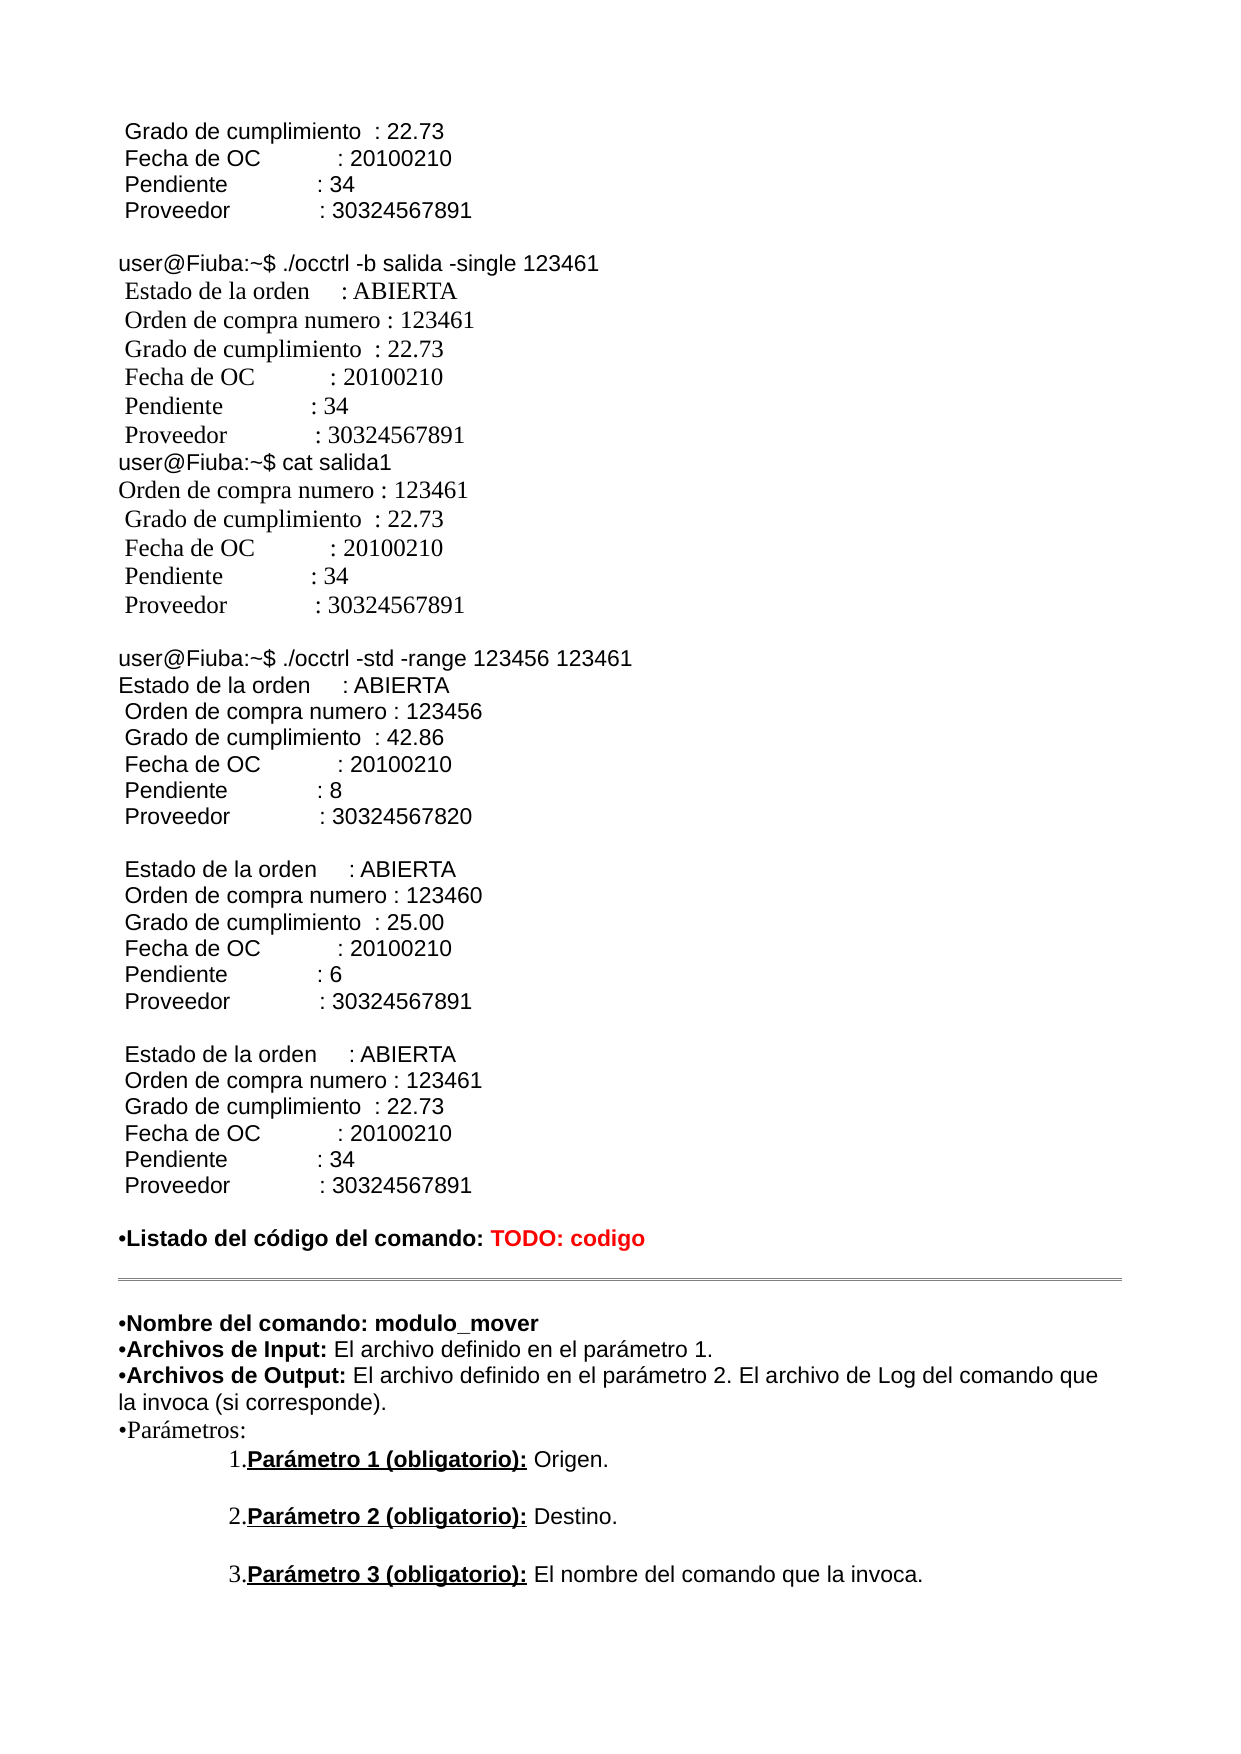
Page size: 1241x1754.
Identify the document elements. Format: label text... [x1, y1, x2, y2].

list user@Fiuba:~$ cat salida1 [118, 449, 1122, 475]
list Proveedor : 30324567891 [118, 590, 1122, 619]
text Proveedor : 30324567891 [118, 420, 1122, 449]
list Nombre del comando: modulo_mover [118, 1309, 1122, 1336]
list Pendiente : 6 [118, 961, 1122, 988]
list Pendiente : 34 [118, 561, 1122, 590]
list Grado de cumplimiento : 22.73 [118, 118, 1122, 144]
list Fecha de OC : 20100210 [118, 144, 1122, 171]
list Listado del código del comando: TODO: codigo [118, 1225, 1122, 1251]
text Orden de compra numero : 123461 [118, 305, 1122, 334]
list Proveedor : 30324567891 [118, 988, 1122, 1014]
list Proveedor : 30324567820 [118, 803, 1122, 830]
list Estado de la orden : ABIERTA [118, 1041, 1122, 1067]
list Grado de cumplimiento : 25.00 [118, 909, 1122, 935]
text Pendiente : 34 [118, 391, 1122, 420]
list Grado de cumplimiento : 22.73 [118, 504, 1122, 533]
list Orden de compra numero : 123461 [118, 475, 1122, 504]
list Pendiente : 34 [118, 171, 1122, 197]
list Fecha de OC : 20100210 [118, 935, 1122, 961]
list Orden de compra numero : 123460 [118, 882, 1122, 909]
list Archivos de Input: El archivo definido en el parámetro 1. [118, 1336, 1122, 1362]
text Fecha de OC : 20100210 [118, 362, 1122, 391]
list user@Fiuba:~$ ./occtrl -b salida -single 123461 [118, 250, 1122, 276]
list Parámetro 1 (obligatorio): Origen. [228, 1444, 1122, 1472]
list user@Fiuba:~$ ./occtrl -std -range 123456 123461 [118, 645, 1122, 672]
list Pendiente : 8 [118, 777, 1122, 803]
text Grado de cumplimiento : 22.73 [118, 334, 1122, 362]
list Grado de cumplimiento : 22.73 [118, 1093, 1122, 1119]
list Fecha de OC : 20100210 [118, 751, 1122, 777]
list Estado de la orden : ABIERTA [118, 856, 1122, 882]
list Orden de compra numero : 123461 [118, 1067, 1122, 1093]
list Pendiente : 34 [118, 1146, 1122, 1172]
text Estado de la orden : ABIERTA [118, 276, 1122, 305]
list Estado de la orden : ABIERTA [118, 672, 1122, 698]
list Fecha de OC : 20100210 [118, 533, 1122, 561]
list Parámetro 2 (obligatorio): Destino. [228, 1501, 1122, 1530]
list Fecha de OC : 20100210 [118, 1119, 1122, 1146]
list Grado de cumplimiento : 42.86 [118, 724, 1122, 751]
list Parámetros: [118, 1415, 1122, 1444]
list Orden de compra numero : 123456 [118, 698, 1122, 724]
list Archivos de Output: El archivo definido en el parámetro 2. El archivo de Log del comando que la invoca (si corresponde). [118, 1362, 1122, 1415]
list Parámetro 3 (obligatorio): El nombre del comando que la invoca. [228, 1559, 1122, 1587]
list Proveedor : 30324567891 [118, 1172, 1122, 1199]
list Proveedor : 30324567891 [118, 197, 1122, 223]
